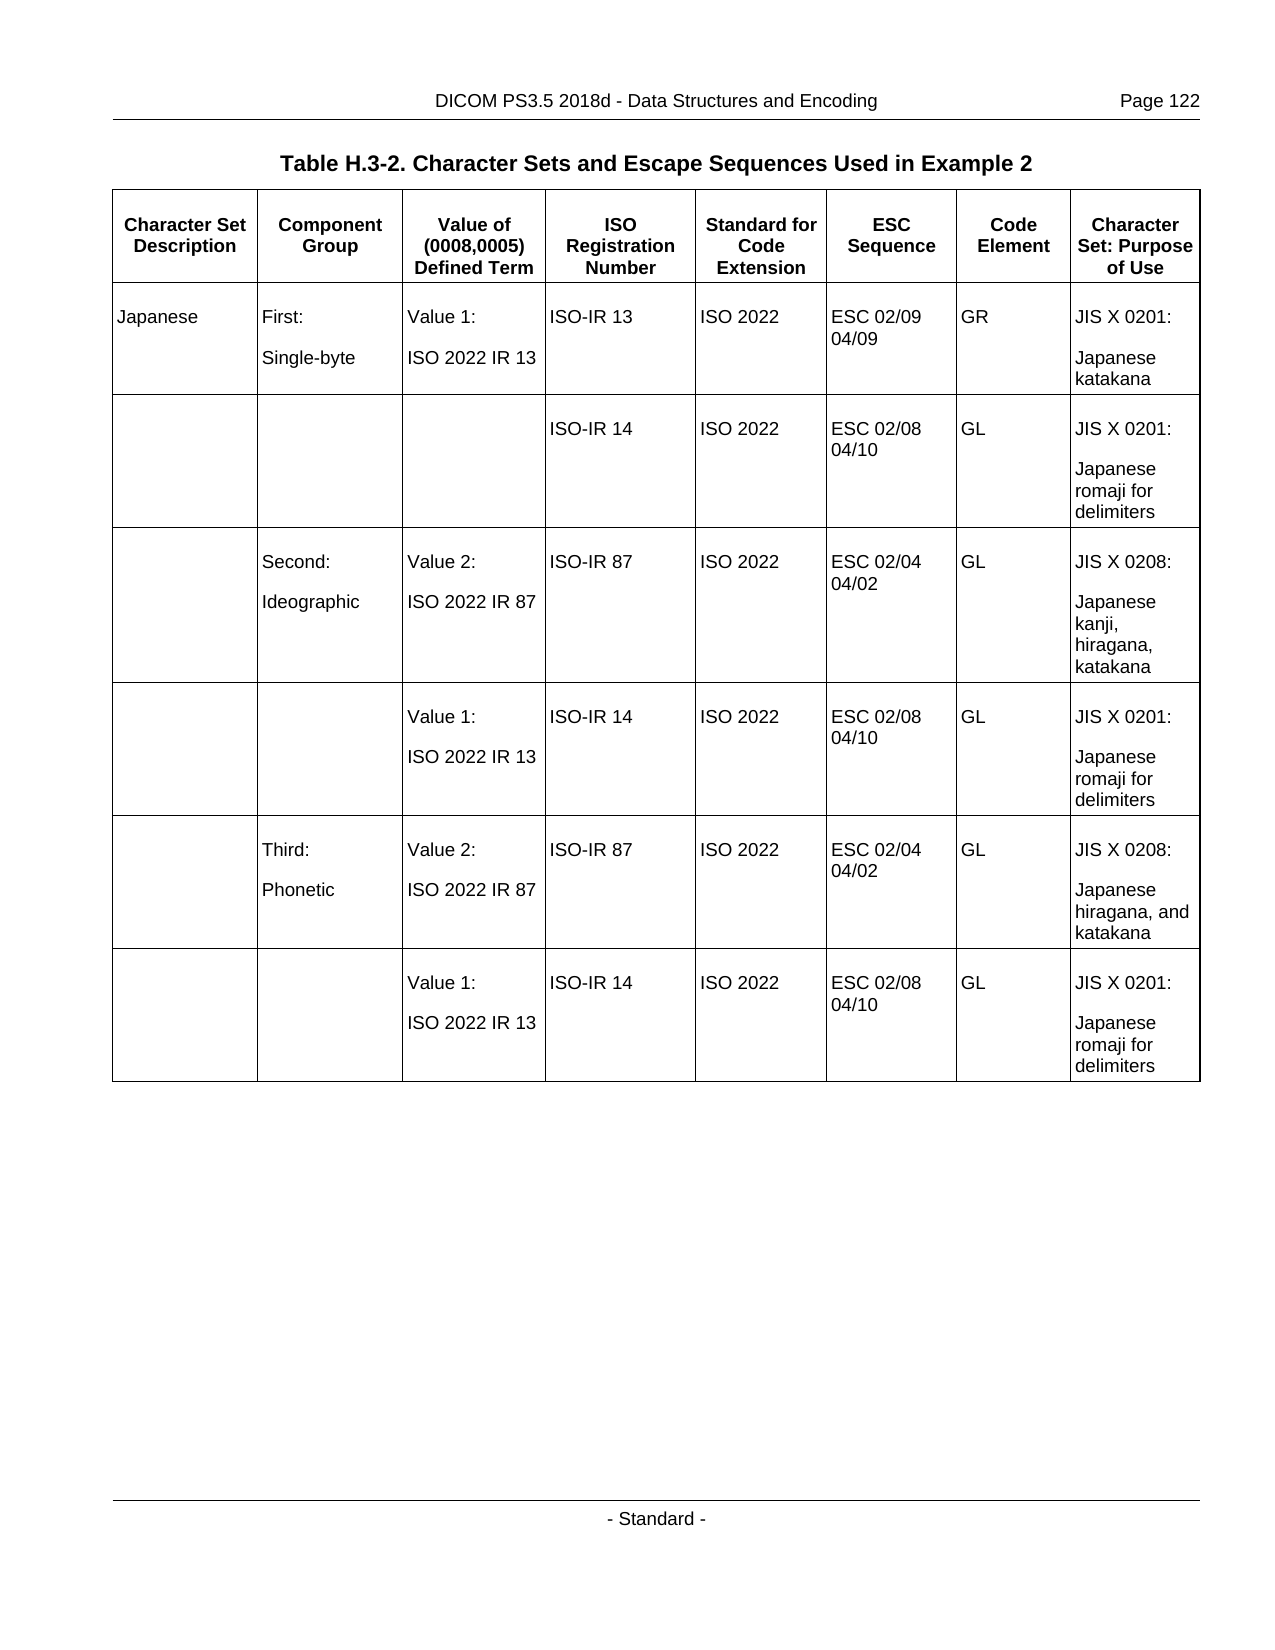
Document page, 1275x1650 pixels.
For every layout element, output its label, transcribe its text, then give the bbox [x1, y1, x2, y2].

table_header Character Set Description [113, 190, 257, 282]
table_cell ISO 2022 [696, 683, 826, 815]
table_cell GR [957, 283, 1070, 394]
table_cell [113, 949, 257, 1081]
table_cell JIS X 0208: Japanese kanji, hiragana, katakana [1071, 528, 1199, 682]
table_cell [113, 683, 257, 815]
table_cell Second: Ideographic [258, 528, 402, 682]
table_cell ISO-IR 14 [546, 683, 695, 815]
table_cell Value 1: ISO 2022 IR 13 [403, 949, 545, 1081]
table_cell Value 1: ISO 2022 IR 13 [403, 683, 545, 815]
table_cell JIS X 0208: Japanese hiragana, and katakana [1071, 816, 1199, 948]
table_header Standard for Code Extension [696, 190, 826, 282]
table_cell ISO 2022 [696, 283, 826, 394]
table_header Code Element [957, 190, 1070, 282]
table_cell First: Single-byte [258, 283, 402, 394]
table_cell GL [957, 528, 1070, 682]
table_cell Japanese [113, 283, 257, 394]
table_cell Value 2: ISO 2022 IR 87 [403, 528, 545, 682]
table_cell Value 2: ISO 2022 IR 87 [403, 816, 545, 948]
table_header Component Group [258, 190, 402, 282]
table_cell ISO-IR 87 [546, 816, 695, 948]
table_header Character Set: Purpose of Use [1071, 190, 1199, 282]
table_cell ESC 02/04 04/02 [827, 816, 956, 948]
table_cell [113, 528, 257, 682]
table_cell ISO 2022 [696, 949, 826, 1081]
table_cell ISO-IR 87 [546, 528, 695, 682]
table_cell JIS X 0201: Japanese katakana [1071, 283, 1199, 394]
table_cell ESC 02/08 04/10 [827, 949, 956, 1081]
table_cell Value 1: ISO 2022 IR 13 [403, 283, 545, 394]
table_header ESC Sequence [827, 190, 956, 282]
table_header ISO Registration Number [546, 190, 695, 282]
table_cell ESC 02/08 04/10 [827, 683, 956, 815]
table_cell ESC 02/04 04/02 [827, 528, 956, 682]
table_cell GL [957, 816, 1070, 948]
table_cell JIS X 0201: Japanese romaji for delimiters [1071, 949, 1199, 1081]
table_cell GL [957, 395, 1070, 527]
table_cell [258, 395, 402, 527]
table_cell JIS X 0201: Japanese romaji for delimiters [1071, 395, 1199, 527]
table_header Value of (0008,0005) Defined Term [403, 190, 545, 282]
table_cell GL [957, 683, 1070, 815]
table_cell ISO-IR 14 [546, 395, 695, 527]
table_cell [258, 949, 402, 1081]
table_cell [403, 395, 545, 527]
table_cell ESC 02/08 04/10 [827, 395, 956, 527]
table_cell [258, 683, 402, 815]
table_cell ESC 02/09 04/09 [827, 283, 956, 394]
table_cell GL [957, 949, 1070, 1081]
table_cell JIS X 0201: Japanese romaji for delimiters [1071, 683, 1199, 815]
table_cell ISO 2022 [696, 816, 826, 948]
table_cell Third: Phonetic [258, 816, 402, 948]
text Table H.3-2. Character Sets and Escape Sequences Used in Example 2 [112, 150, 1200, 176]
table_cell [113, 816, 257, 948]
table_cell ISO-IR 13 [546, 283, 695, 394]
table_cell ISO 2022 [696, 528, 826, 682]
table_cell ISO 2022 [696, 395, 826, 527]
table_cell [113, 395, 257, 527]
table_cell ISO-IR 14 [546, 949, 695, 1081]
